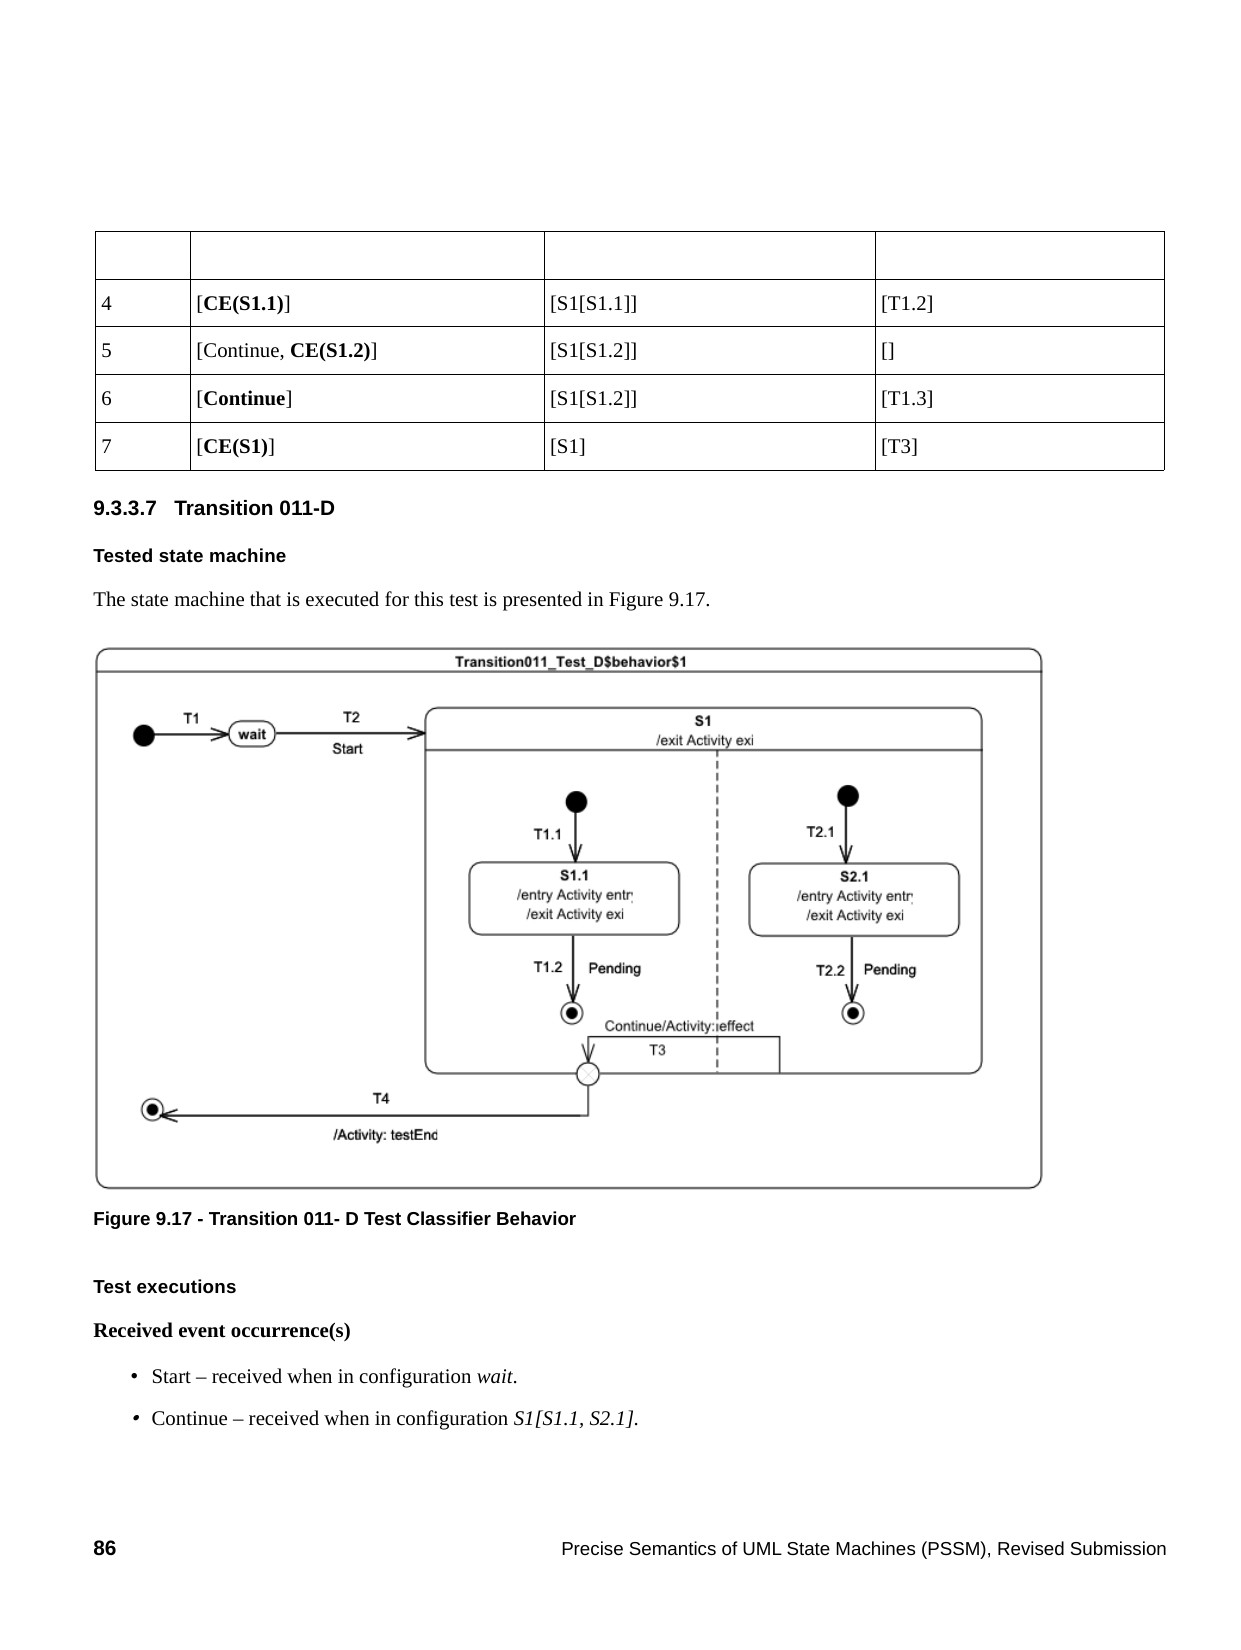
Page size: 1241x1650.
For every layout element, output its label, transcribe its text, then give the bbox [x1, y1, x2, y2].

table_cell [545, 232, 875, 279]
table_cell [T1.2] [876, 280, 1164, 326]
table_cell [S1[S1.2]] [545, 327, 875, 374]
text Received event occurrence(s) [93, 1318, 1164, 1342]
table_cell 7 [96, 423, 190, 469]
picture [93, 645, 1044, 1193]
subtitle Tested state machine [93, 545, 1164, 566]
table_cell [S1[S1.2]] [545, 375, 875, 422]
table_cell [191, 232, 544, 279]
table_cell [Continue, CE(S1.2)] [191, 327, 544, 374]
table_cell [] [876, 327, 1164, 374]
subtitle Test executions [93, 1276, 1164, 1297]
table_cell [CE(S1.1)] [191, 280, 544, 326]
text The state machine that is executed for this test is presented in Figure 9.17. [93, 587, 1164, 611]
table_cell [T3] [876, 423, 1164, 469]
table_cell [CE(S1)] [191, 423, 544, 469]
table_cell [Continue] [191, 375, 544, 422]
table_cell [S1[S1.1]] [545, 280, 875, 326]
table_cell [S1] [545, 423, 875, 469]
table_cell 4 [96, 280, 190, 326]
table_cell 6 [96, 375, 190, 422]
table_cell 5 [96, 327, 190, 374]
list Continue – received when in configuration S1[S1.1, S2.1]. [131, 1405, 1164, 1430]
table_cell [876, 232, 1164, 279]
subtitle Transition 011-D [93, 495, 1164, 520]
table_cell [96, 232, 190, 279]
text Figure 9.17 - Transition 011- D Test Classifier Behavior [93, 1208, 1127, 1230]
list Start – received when in configuration wait. [131, 1363, 1164, 1388]
table_cell [T1.3] [876, 375, 1164, 422]
